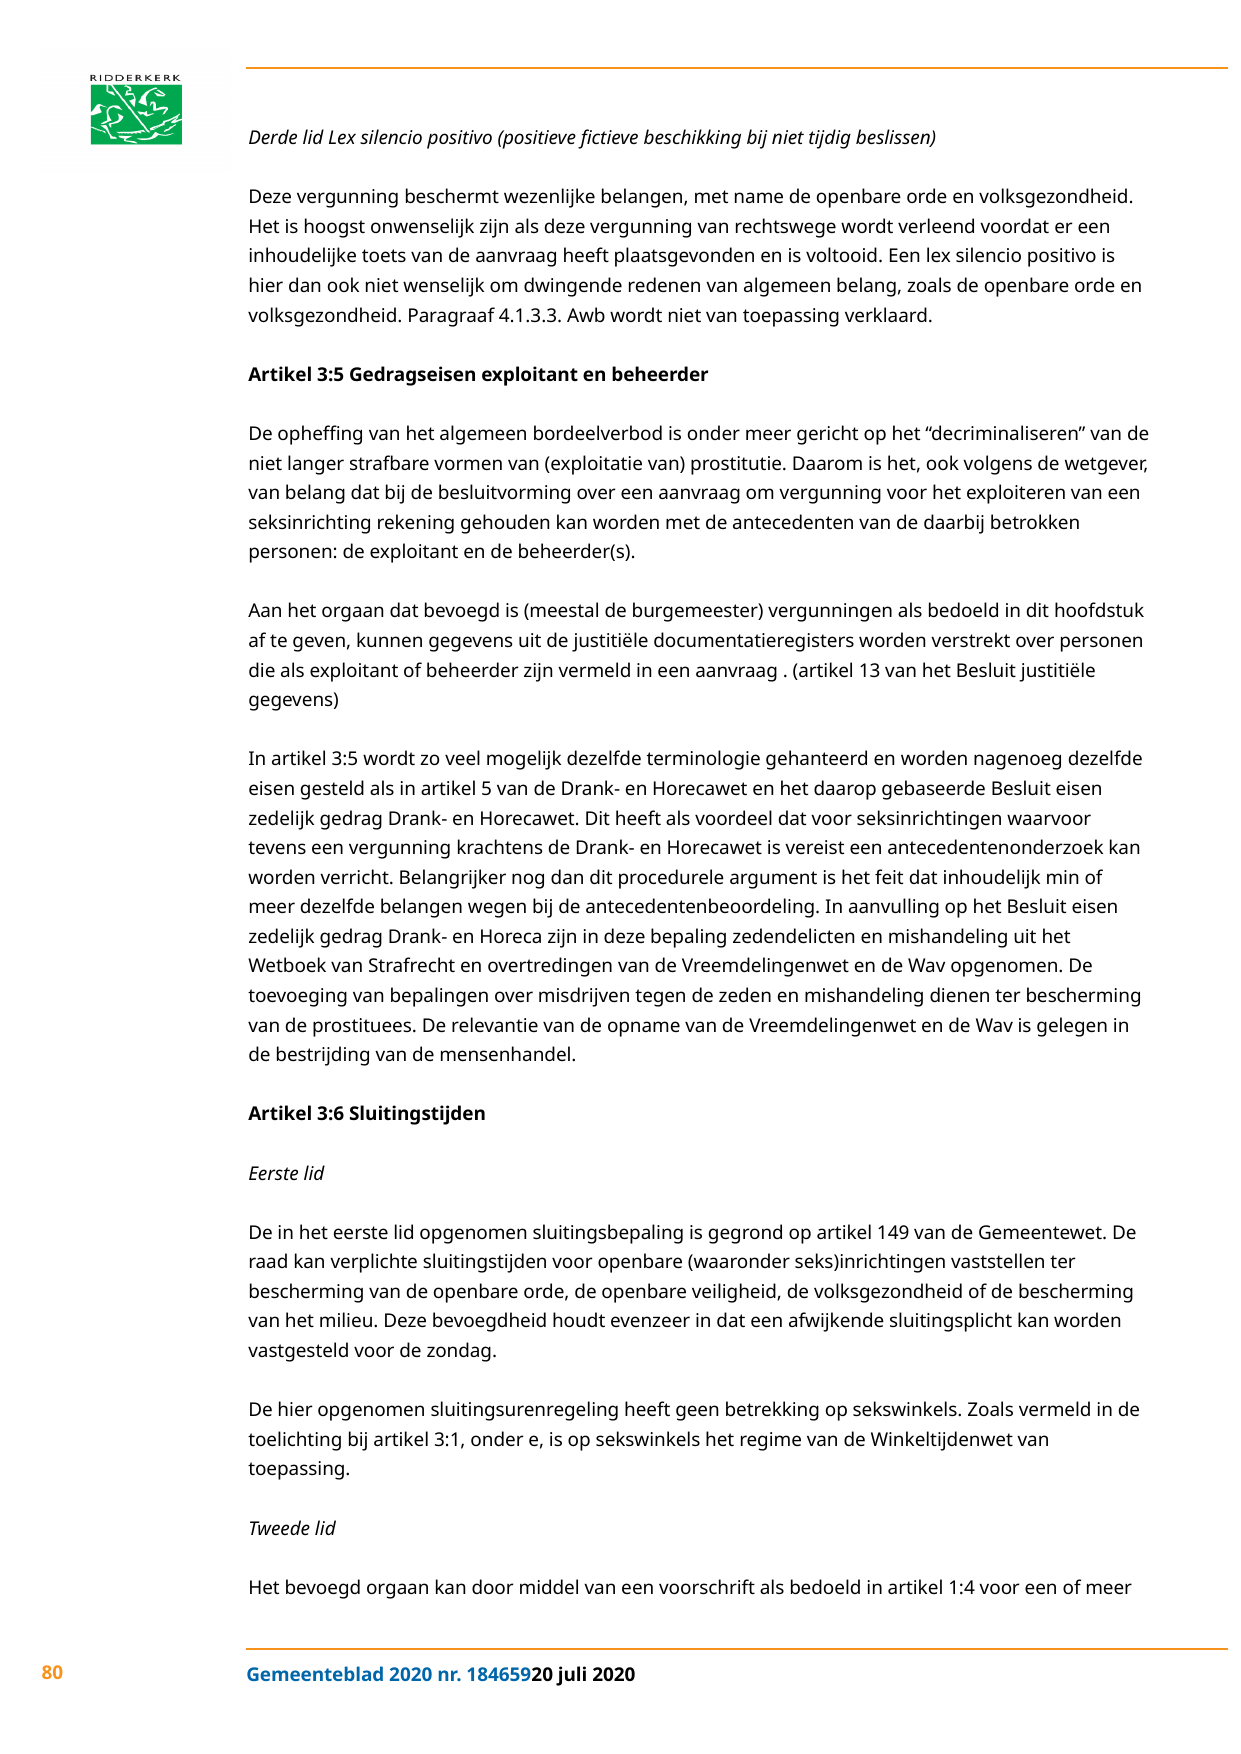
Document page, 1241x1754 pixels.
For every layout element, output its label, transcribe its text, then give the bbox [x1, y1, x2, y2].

text Deze vergunning beschermt wezenlijke belangen, met name de openbare orde en volksgezondheid. Het is hoogst onwenselijk zijn als deze vergunning van rechtswege wordt verleend voordat er een inhoudelijke toets van de aanvraag heeft plaatsgevonden en is voltooid. Een lex silencio positivo is hier dan ook niet wenselijk om dwingende redenen van algemeen belang, zoals de openbare orde en volksgezondheid. Paragraaf 4.1.3.3. Awb wordt niet van toepassing verklaard. [248, 183, 1152, 328]
text De in het eerste lid opgenomen sluitingsbepaling is gegrond op artikel 149 van de Gemeentewet. De raad kan verplichte sluitingstijden voor openbare (waaronder seks)inrichtingen vaststellen ter bescherming van de openbare orde, de openbare veiligheid, de volksgezondheid of de bescherming van het milieu. Deze bevoegdheid houdt evenzeer in dat een afwijkende sluitingsplicht kan worden vastgesteld voor de zondag. [248, 1219, 1152, 1363]
text Tweede lid [248, 1515, 1152, 1541]
picture [41, 47, 231, 172]
text Aan het orgaan dat bevoegd is (meestal de burgemeester) vergunningen als bedoeld in dit hoofdstuk af te geven, kunnen gegevens uit de justitiële documentatieregisters worden verstrekt over personen die als exploitant of beheerder zijn vermeld in een aanvraag . (artikel 13 van het Besluit justitiële gegevens) [248, 598, 1152, 712]
text Derde lid Lex silencio positivo (positieve fictieve beschikking bij niet tijdig beslissen) [248, 124, 1152, 150]
text In artikel 3:5 wordt zo veel mogelijk dezelfde terminologie gehanteerd en worden nagenoeg dezelfde eisen gesteld als in artikel 5 van de Drank- en Horecawet en het daarop gebaseerde Besluit eisen zedelijk gedrag Drank- en Horecawet. Dit heeft als voordeel dat voor seksinrichtingen waarvoor tevens een vergunning krachtens de Drank- en Horecawet is vereist een antecedentenonderzoek kan worden verricht. Belangrijker nog dan dit procedurele argument is het feit dat inhoudelijk min of meer dezelfde belangen wegen bij de antecedentenbeoordeling. In aanvulling op het Besluit eisen zedelijk gedrag Drank- en Horeca zijn in deze bepaling zedendelicten en mishandeling uit het Wetboek van Strafrecht en overtredingen van de Vreemdelingenwet en de Wav opgenomen. De toevoeging van bepalingen over misdrijven tegen de zeden en mishandeling dienen ter bescherming van de prostituees. De relevantie van de opname van de Vreemdelingenwet en de Wav is gelegen in de bestrijding van de mensenhandel. [248, 746, 1152, 1067]
text De opheffing van het algemeen bordeelverbod is onder meer gericht op het “decriminaliseren” van de niet langer strafbare vormen van (exploitatie van) prostitutie. Daarom is het, ook volgens de wetgever, van belang dat bij de besluitvorming over een aanvraag om vergunning voor het exploiteren van een seksinrichting rekening gehouden kan worden met de antecedenten van de daarbij betrokken personen: de exploitant en de beheerder(s). [248, 420, 1152, 564]
text Artikel 3:5 Gedragseisen exploitant en beheerder [248, 361, 1152, 387]
text Het bevoegd orgaan kan door middel van een voorschrift als bedoeld in artikel 1:4 voor een of meer [248, 1574, 1152, 1600]
text Eerste lid [248, 1160, 1152, 1186]
text Artikel 3:6 Sluitingstijden [248, 1101, 1152, 1126]
text De hier opgenomen sluitingsurenregeling heeft geen betrekking op sekswinkels. Zoals vermeld in de toelichting bij artikel 3:1, onder e, is op sekswinkels het regime van de Winkeltijdenwet van toepassing. [248, 1396, 1152, 1481]
